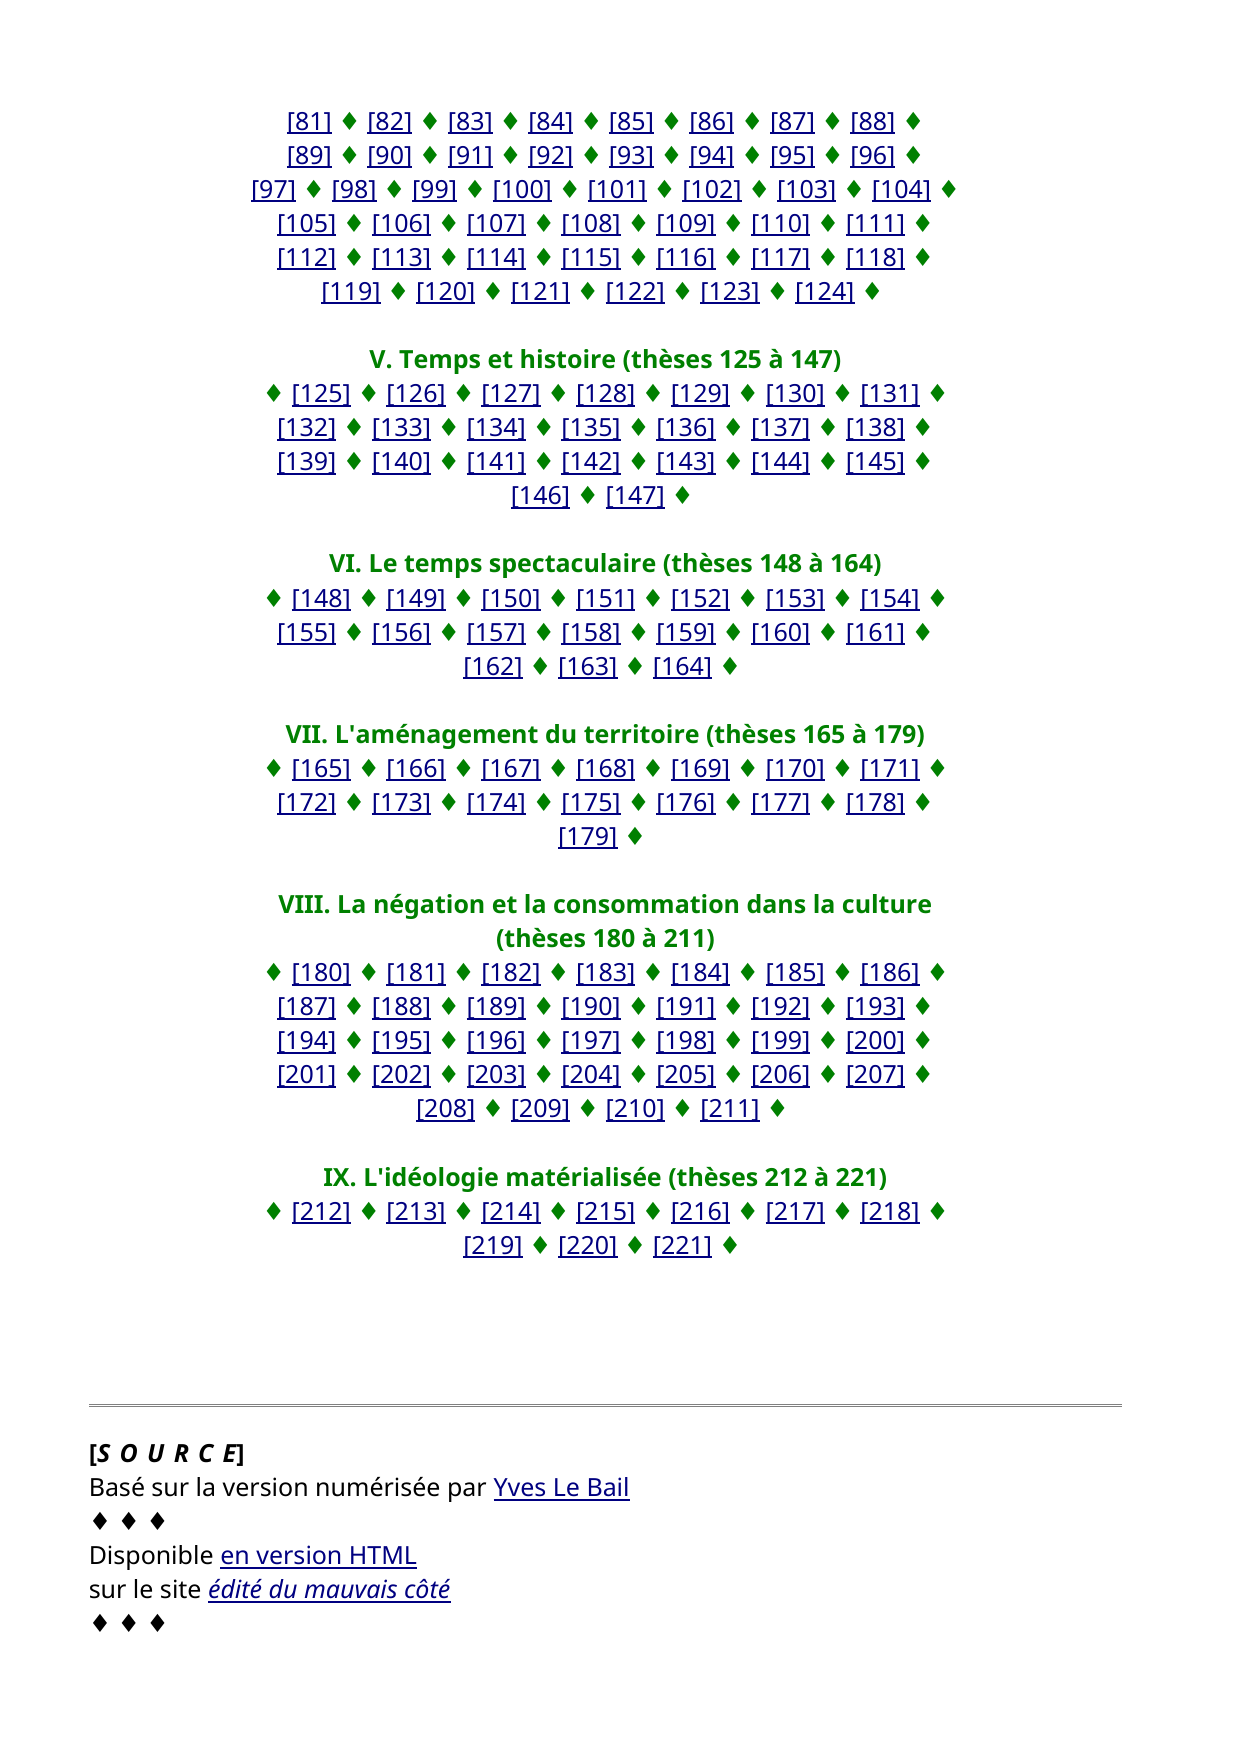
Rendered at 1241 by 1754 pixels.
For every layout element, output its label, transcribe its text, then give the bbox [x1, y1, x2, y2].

text [S O U R C E] Basé sur la version numérisée par Yves Le Bail ♦ ♦ ♦ Disponible en version HTML sur le site édité du mauvais côté ♦ ♦ ♦ [88, 1436, 1122, 1640]
table_cell [81] ♦ [82] ♦ [83] ♦ [84] ♦ [85] ♦ [86] ♦ [87] ♦ [88] ♦ [89] ♦ [90] ♦ [91] ♦ [92] ♦ [93] ♦ [94] ♦ [95] ♦ [96] ♦ [97] ♦ [98] ♦ [99] ♦ [100] ♦ [101] ♦ [102] ♦ [103] ♦ [104] ♦ [105] ♦ [106] ♦ [107] ♦ [108] ♦ [109] ♦ [110] ♦ [111] ♦ [112] ♦ [113] ♦ [114] ♦ [115] ♦ [116] ♦ [117] ♦ [118] ♦ [119] ♦ [120] ♦ [121] ♦ [122] ♦ [123] ♦ [124] ♦ V. Temps et histoire (thèses 125 à 147) ♦ [125] ♦ [126] ♦ [127] ♦ [128] ♦ [129] ♦ [130] ♦ [131] ♦ [132] ♦ [133] ♦ [134] ♦ [135] ♦ [136] ♦ [137] ♦ [138] ♦ [139] ♦ [140] ♦ [141] ♦ [142] ♦ [143] ♦ [144] ♦ [145] ♦ [146] ♦ [147] ♦ VI. Le temps spectaculaire (thèses 148 à 164) ♦ [148] ♦ [149] ♦ [150] ♦ [151] ♦ [152] ♦ [153] ♦ [154] ♦ [155] ♦ [156] ♦ [157] ♦ [158] ♦ [159] ♦ [160] ♦ [161] ♦ [162] ♦ [163] ♦ [164] ♦ VII. L'aménagement du territoire (thèses 165 à 179) ♦ [165] ♦ [166] ♦ [167] ♦ [168] ♦ [169] ♦ [170] ♦ [171] ♦ [172] ♦ [173] ♦ [174] ♦ [175] ♦ [176] ♦ [177] ♦ [178] ♦ [179] ♦ VIII. La négation et la consommation dans la culture (thèses 180 à 211) ♦ [180] ♦ [181] ♦ [182] ♦ [183] ♦ [184] ♦ [185] ♦ [186] ♦ [187] ♦ [188] ♦ [189] ♦ [190] ♦ [191] ♦ [192] ♦ [193] ♦ [194] ♦ [195] ♦ [196] ♦ [197] ♦ [198] ♦ [199] ♦ [200] ♦ [201] ♦ [202] ♦ [203] ♦ [204] ♦ [205] ♦ [206] ♦ [207] ♦ [208] ♦ [209] ♦ [210] ♦ [211] ♦ IX. L'idéologie matérialisée (thèses 212 à 221) ♦ [212] ♦ [213] ♦ [214] ♦ [215] ♦ [216] ♦ [217] ♦ [218] ♦ [219] ♦ [220] ♦ [221] ♦ [244, 100, 967, 1294]
